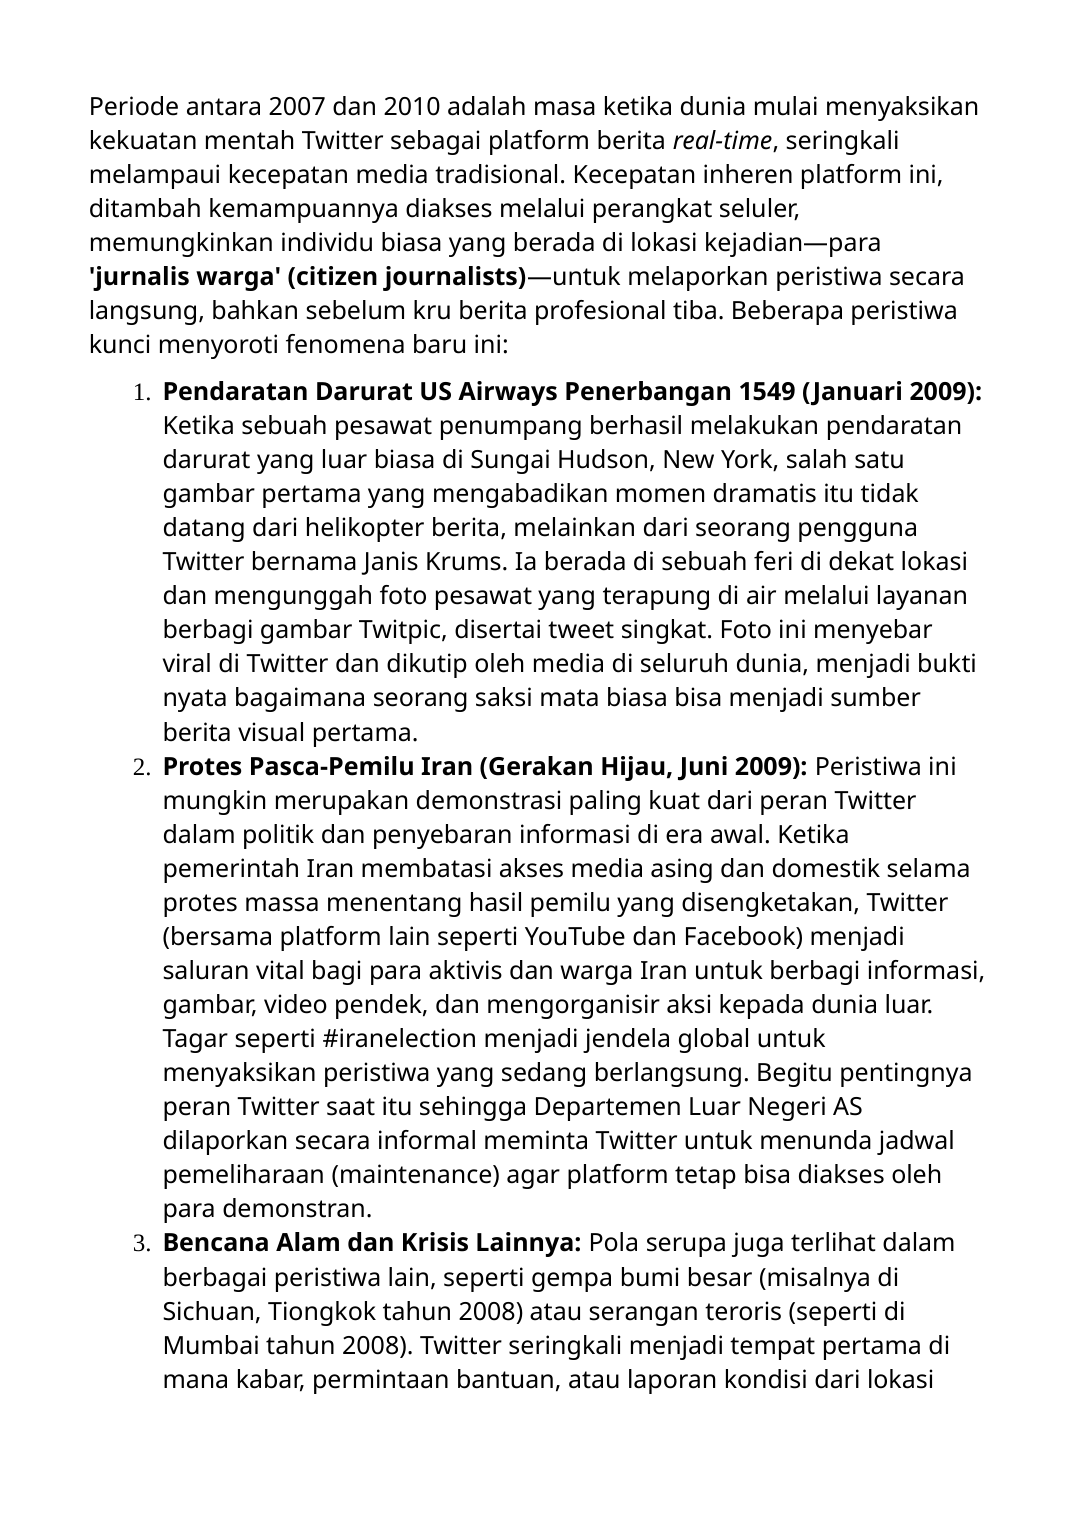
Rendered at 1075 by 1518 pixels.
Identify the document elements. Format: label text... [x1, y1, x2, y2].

list Pendaratan Darurat US Airways Penerbangan 1549 (Januari 2009): Ketika sebuah pesawat penumpang berhasil melakukan pendaratan darurat yang luar biasa di Sungai Hudson, New York, salah satu gambar pertama yang mengabadikan momen dramatis itu tidak datang dari helikopter berita, melainkan dari seorang pengguna Twitter bernama Janis Krums. Ia berada di sebuah feri di dekat lokasi dan mengunggah foto pesawat yang terapung di air melalui layanan berbagi gambar Twitpic, disertai tweet singkat. Foto ini menyebar viral di Twitter dan dikutip oleh media di seluruh dunia, menjadi bukti nyata bagaimana seorang saksi mata biasa bisa menjadi sumber berita visual pertama. [133, 373, 986, 748]
text Periode antara 2007 dan 2010 adalah masa ketika dunia mulai menyaksikan kekuatan mentah Twitter sebagai platform berita real-time, seringkali melampaui kecepatan media tradisional. Kecepatan inheren platform ini, ditambah kemampuannya diakses melalui perangkat seluler, memungkinkan individu biasa yang berada di lokasi kejadian—para 'jurnalis warga' (citizen journalists)—untuk melaporkan peristiwa secara langsung, bahkan sebelum kru berita profesional tiba. Beberapa peristiwa kunci menyoroti fenomena baru ini: [88, 88, 986, 361]
list Bencana Alam dan Krisis Lainnya: Pola serupa juga terlihat dalam berbagai peristiwa lain, seperti gempa bumi besar (misalnya di Sichuan, Tiongkok tahun 2008) atau serangan teroris (seperti di Mumbai tahun 2008). Twitter seringkali menjadi tempat pertama di mana kabar, permintaan bantuan, atau laporan kondisi dari lokasi [133, 1225, 986, 1395]
list Protes Pasca-Pemilu Iran (Gerakan Hijau, Juni 2009): Peristiwa ini mungkin merupakan demonstrasi paling kuat dari peran Twitter dalam politik dan penyebaran informasi di era awal. Ketika pemerintah Iran membatasi akses media asing dan domestik selama protes massa menentang hasil pemilu yang disengketakan, Twitter (bersama platform lain seperti YouTube dan Facebook) menjadi saluran vital bagi para aktivis dan warga Iran untuk berbagi informasi, gambar, video pendek, dan mengorganisir aksi kepada dunia luar. Tagar seperti #iranelection menjadi jendela global untuk menyaksikan peristiwa yang sedang berlangsung. Begitu pentingnya peran Twitter saat itu sehingga Departemen Luar Negeri AS dilaporkan secara informal meminta Twitter untuk menunda jadwal pemeliharaan (maintenance) agar platform tetap bisa diakses oleh para demonstran. [133, 748, 986, 1225]
